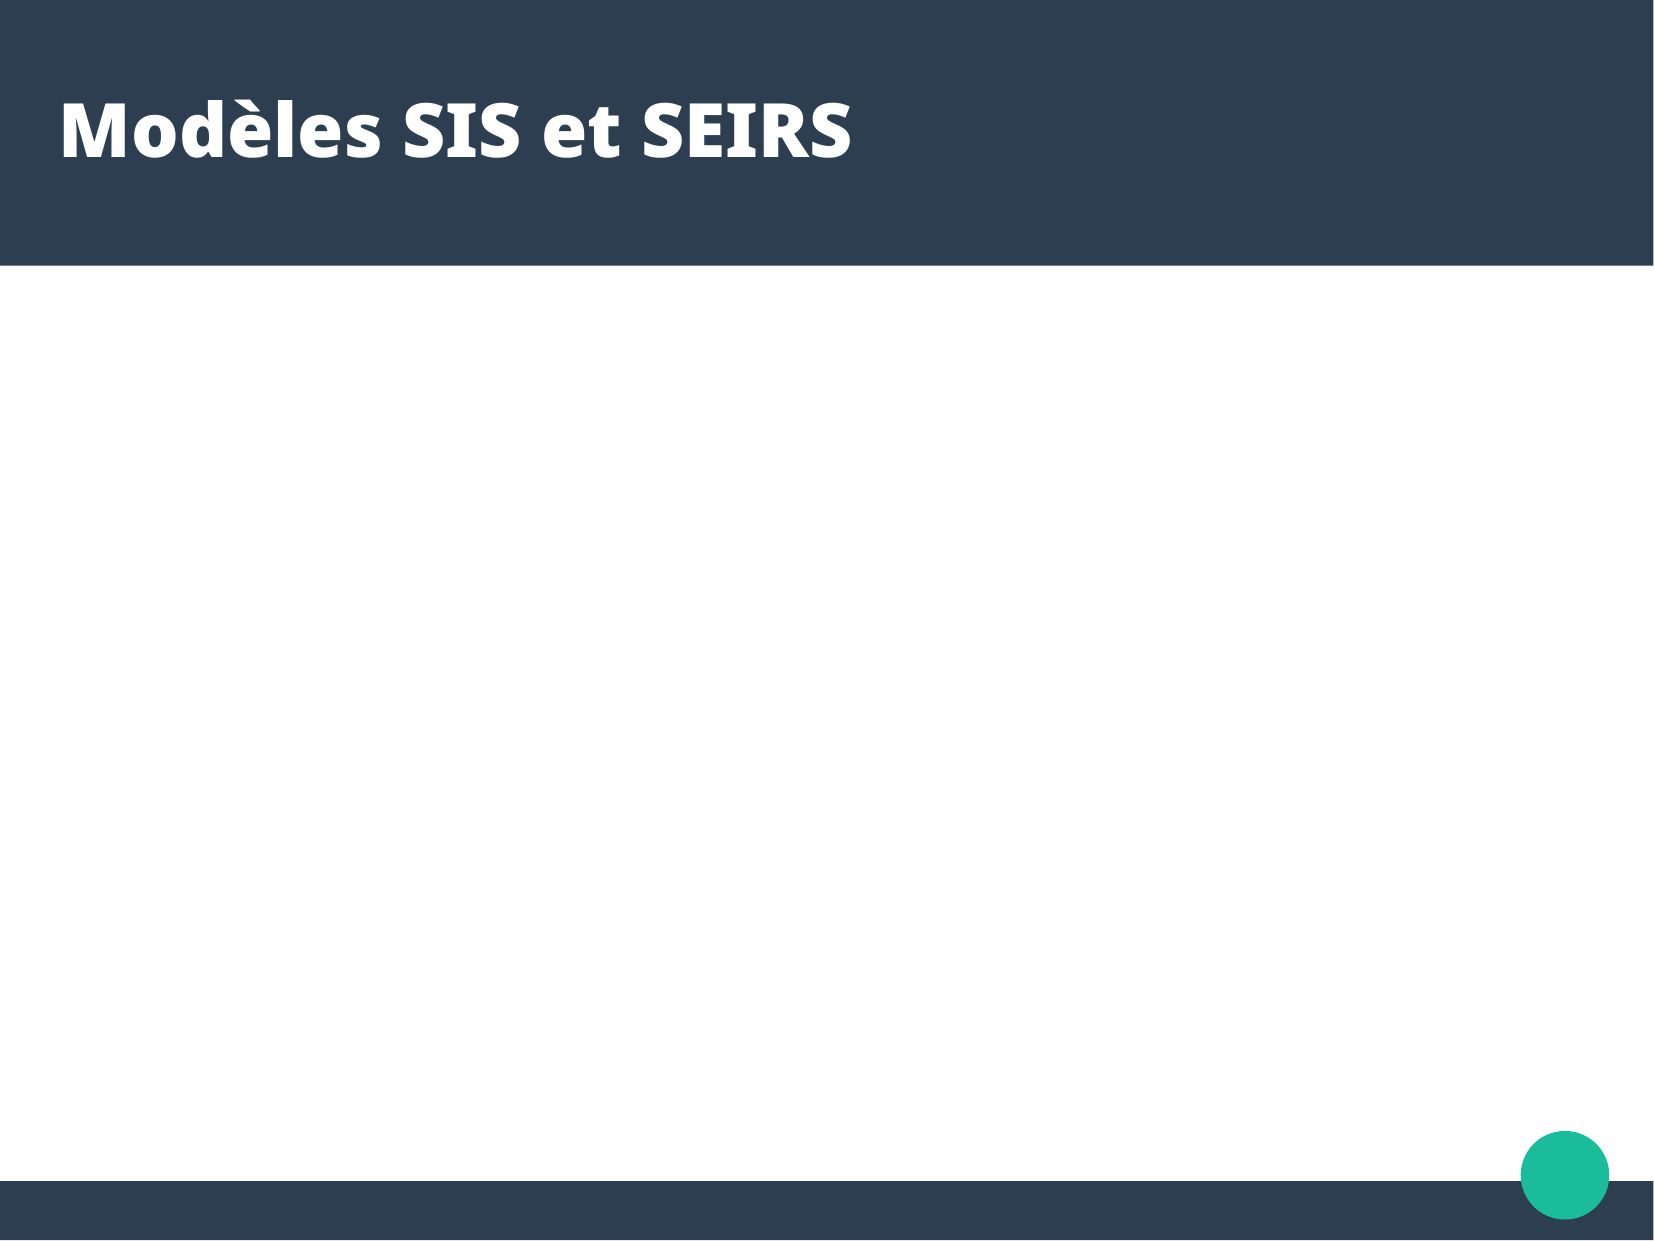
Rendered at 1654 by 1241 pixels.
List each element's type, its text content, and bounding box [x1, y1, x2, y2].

title Modèles SIS et SEIRS [59, 49, 1595, 207]
